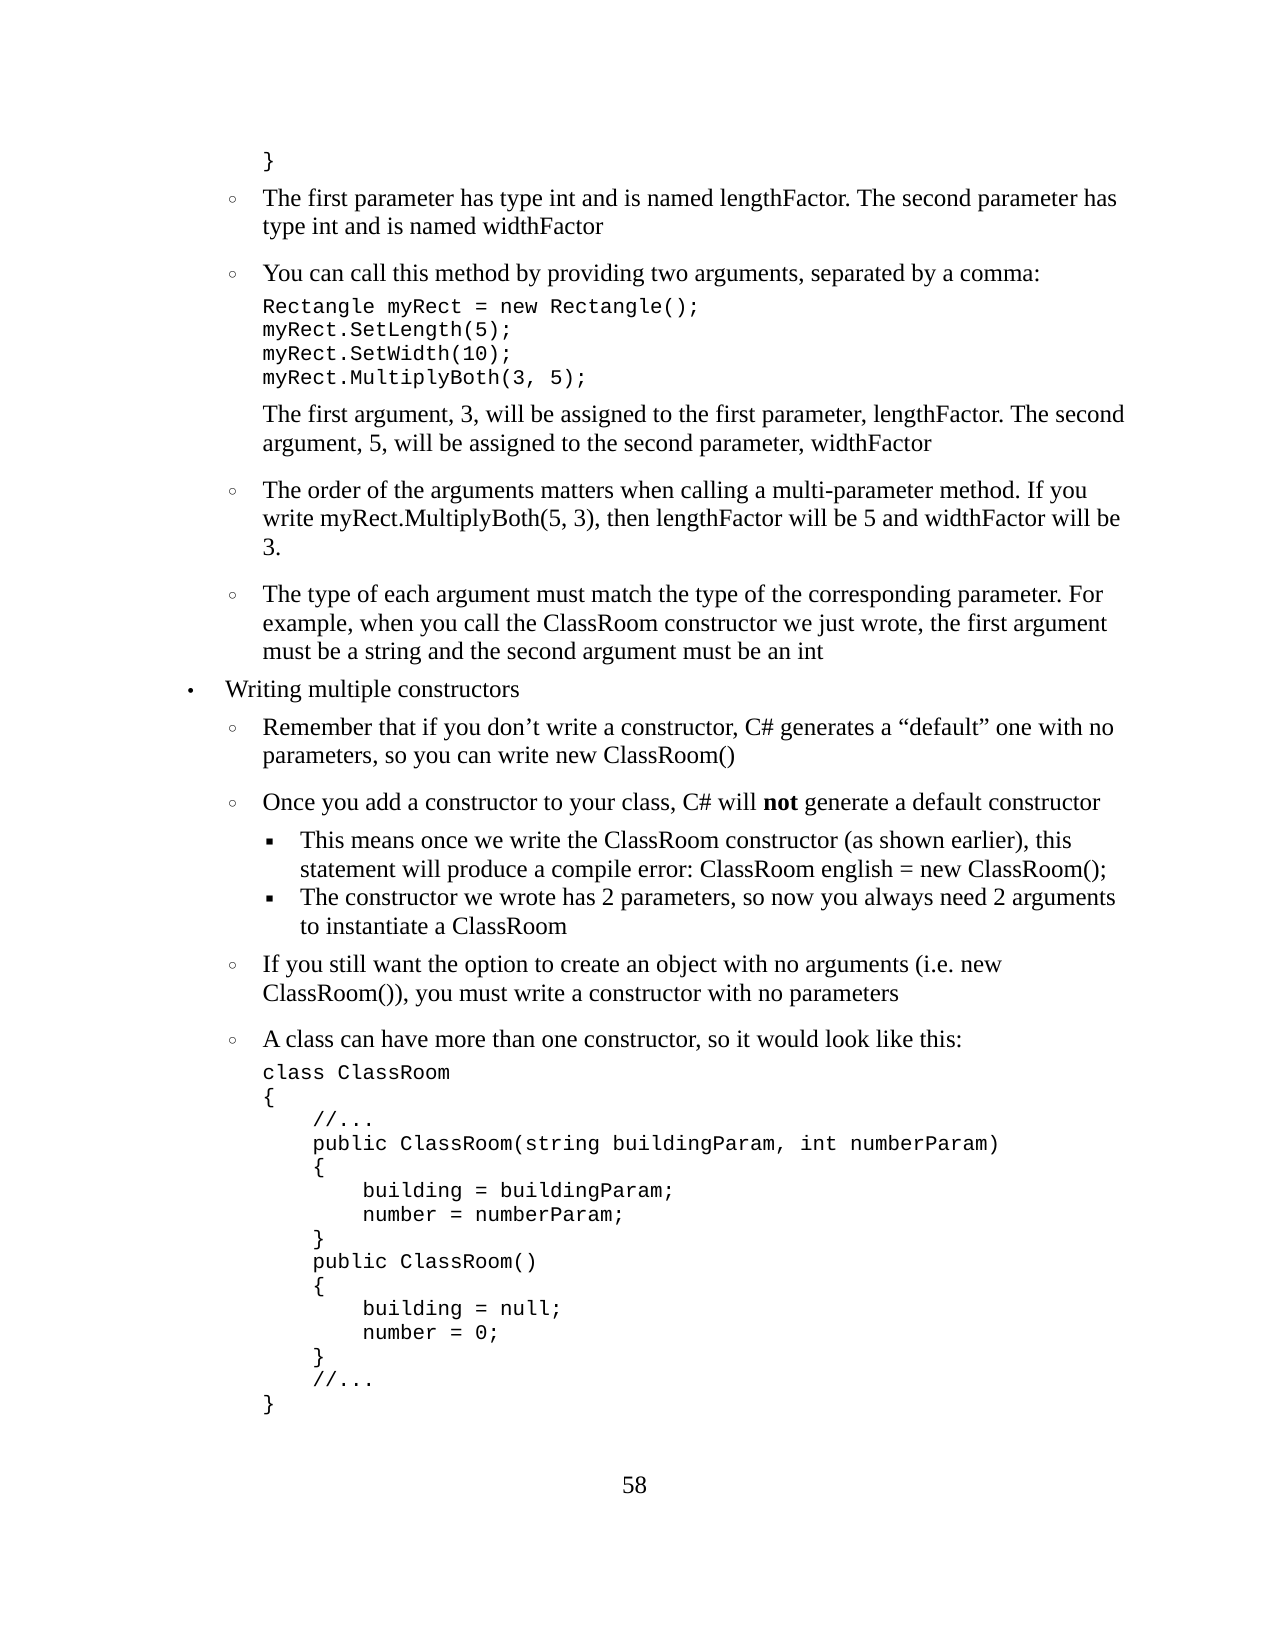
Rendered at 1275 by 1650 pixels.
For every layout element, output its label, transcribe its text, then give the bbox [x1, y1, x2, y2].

list Rectangle myRect = new Rectangle(); [225, 296, 1125, 319]
list { [225, 1157, 1125, 1180]
list { [225, 1275, 1125, 1298]
list //... [225, 1369, 1125, 1393]
list Writing multiple constructors [187, 674, 1125, 703]
list Remember that if you don’t write a constructor, C# generates a “default” one with no parameters, so you can write new ClassRoom() [225, 712, 1125, 769]
list The order of the arguments matters when calling a multi-parameter method. If you write myRect.MultiplyBoth(5, 3), then lengthFactor will be 5 and widthFactor will be 3. [225, 475, 1125, 561]
list //... [225, 1109, 1125, 1133]
list myRect.MultiplyBoth(3, 5); [225, 367, 1125, 390]
list You can call this method by providing two arguments, separated by a comma: [225, 258, 1125, 287]
list public ClassRoom() [225, 1251, 1125, 1275]
list } [225, 1346, 1125, 1369]
list If you still want the option to create an object with no arguments (i.e. new ClassRoom()), you must write a constructor with no parameters [225, 949, 1125, 1006]
list The first parameter has type int and is named lengthFactor. The second parameter has type int and is named widthFactor [225, 183, 1125, 240]
list The constructor we wrote has 2 parameters, so now you always need 2 arguments to instantiate a ClassRoom [262, 882, 1125, 940]
list public ClassRoom(string buildingParam, int numberParam) [225, 1133, 1125, 1157]
list myRect.SetWidth(10); [225, 343, 1125, 367]
list myRect.SetLength(5); [225, 319, 1125, 343]
list The first argument, 3, will be assigned to the first parameter, lengthFactor. The second argument, 5, will be assigned to the second parameter, widthFactor [225, 399, 1125, 457]
list { [225, 1086, 1125, 1109]
list number = 0; [225, 1322, 1125, 1346]
list This means once we write the ClassRoom constructor (as shown earlier), this statement will produce a compile error: ClassRoom english = new ClassRoom(); [262, 825, 1125, 882]
list } [225, 150, 1125, 174]
list } [225, 1393, 1125, 1417]
list The type of each argument must match the type of the corresponding parameter. For example, when you call the ClassRoom constructor we just wrote, the first argument must be a string and the second argument must be an int [225, 579, 1125, 665]
list number = numberParam; [225, 1204, 1125, 1227]
list A class can have more than one constructor, so it would look like this: [225, 1024, 1125, 1053]
list building = buildingParam; [225, 1180, 1125, 1204]
list } [225, 1227, 1125, 1251]
list class ClassRoom [225, 1062, 1125, 1086]
list Once you add a constructor to your class, C# will not generate a default constructor [225, 787, 1125, 816]
list building = null; [225, 1298, 1125, 1322]
